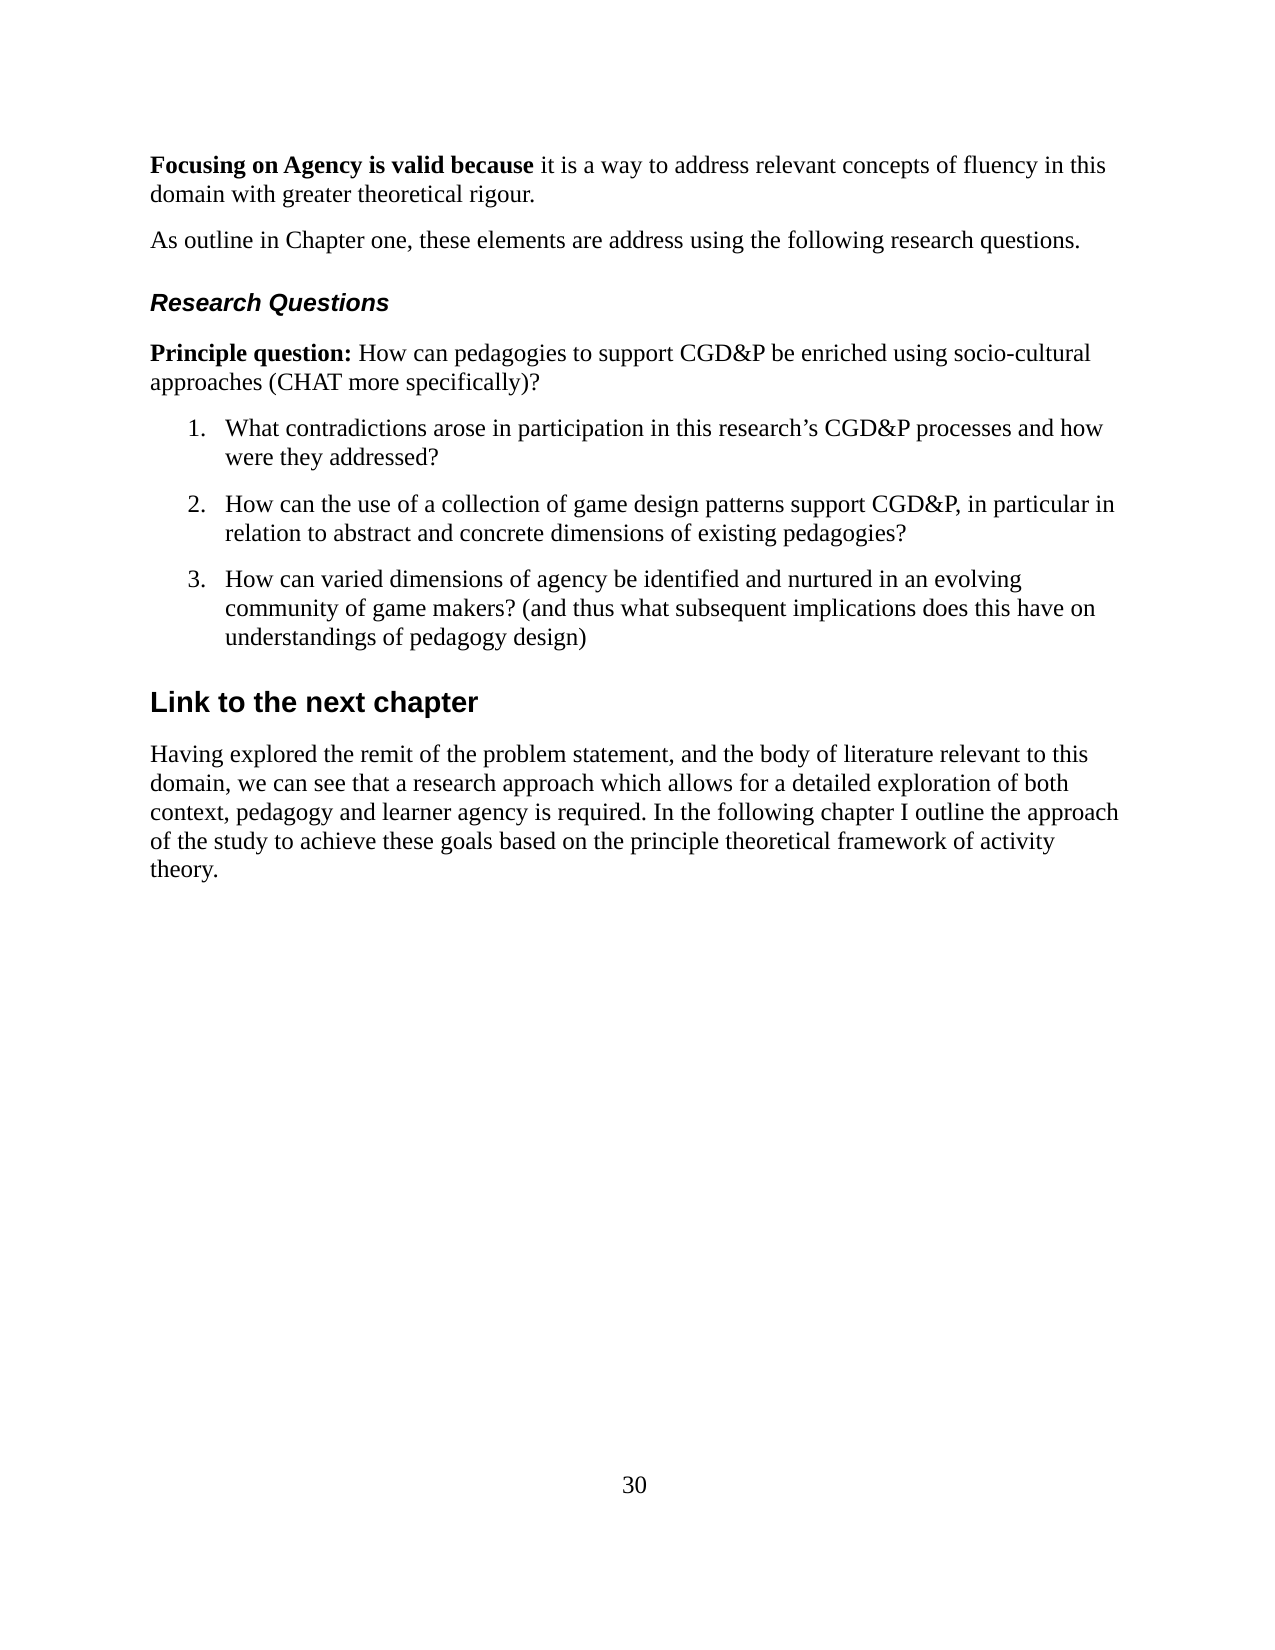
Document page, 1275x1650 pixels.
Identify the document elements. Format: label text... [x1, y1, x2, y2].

text Focusing on Agency is valid because it is a way to address relevant concepts of fluency in this domain with greater theoretical rigour. [150, 150, 1125, 207]
text As outline in Chapter one, these elements are address using the following research questions. [150, 225, 1125, 254]
subtitle Link to the next chapter [150, 684, 1125, 718]
subtitle Research Questions [150, 288, 1125, 317]
list What contradictions arose in participation in this research’s CGD&P processes and how were they addressed? [187, 413, 1125, 471]
list How can varied dimensions of agency be identified and nurtured in an evolving community of game makers? (and thus what subsequent implications does this have on understandings of pedagogy design) [187, 564, 1125, 651]
text Having explored the remit of the problem statement, and the body of literature relevant to this domain, we can see that a research approach which allows for a detailed exploration of both context, pedagogy and learner agency is required. In the following chapter I outline the approach of the study to achieve these goals based on the principle theoretical framework of activity theory. [150, 739, 1125, 883]
list How can the use of a collection of game design patterns support CGD&P, in particular in relation to abstract and concrete dimensions of existing pedagogies? [187, 489, 1125, 546]
text Principle question: How can pedagogies to support CGD&P be enriched using socio-cultural approaches (CHAT more specifically)? [150, 338, 1125, 396]
